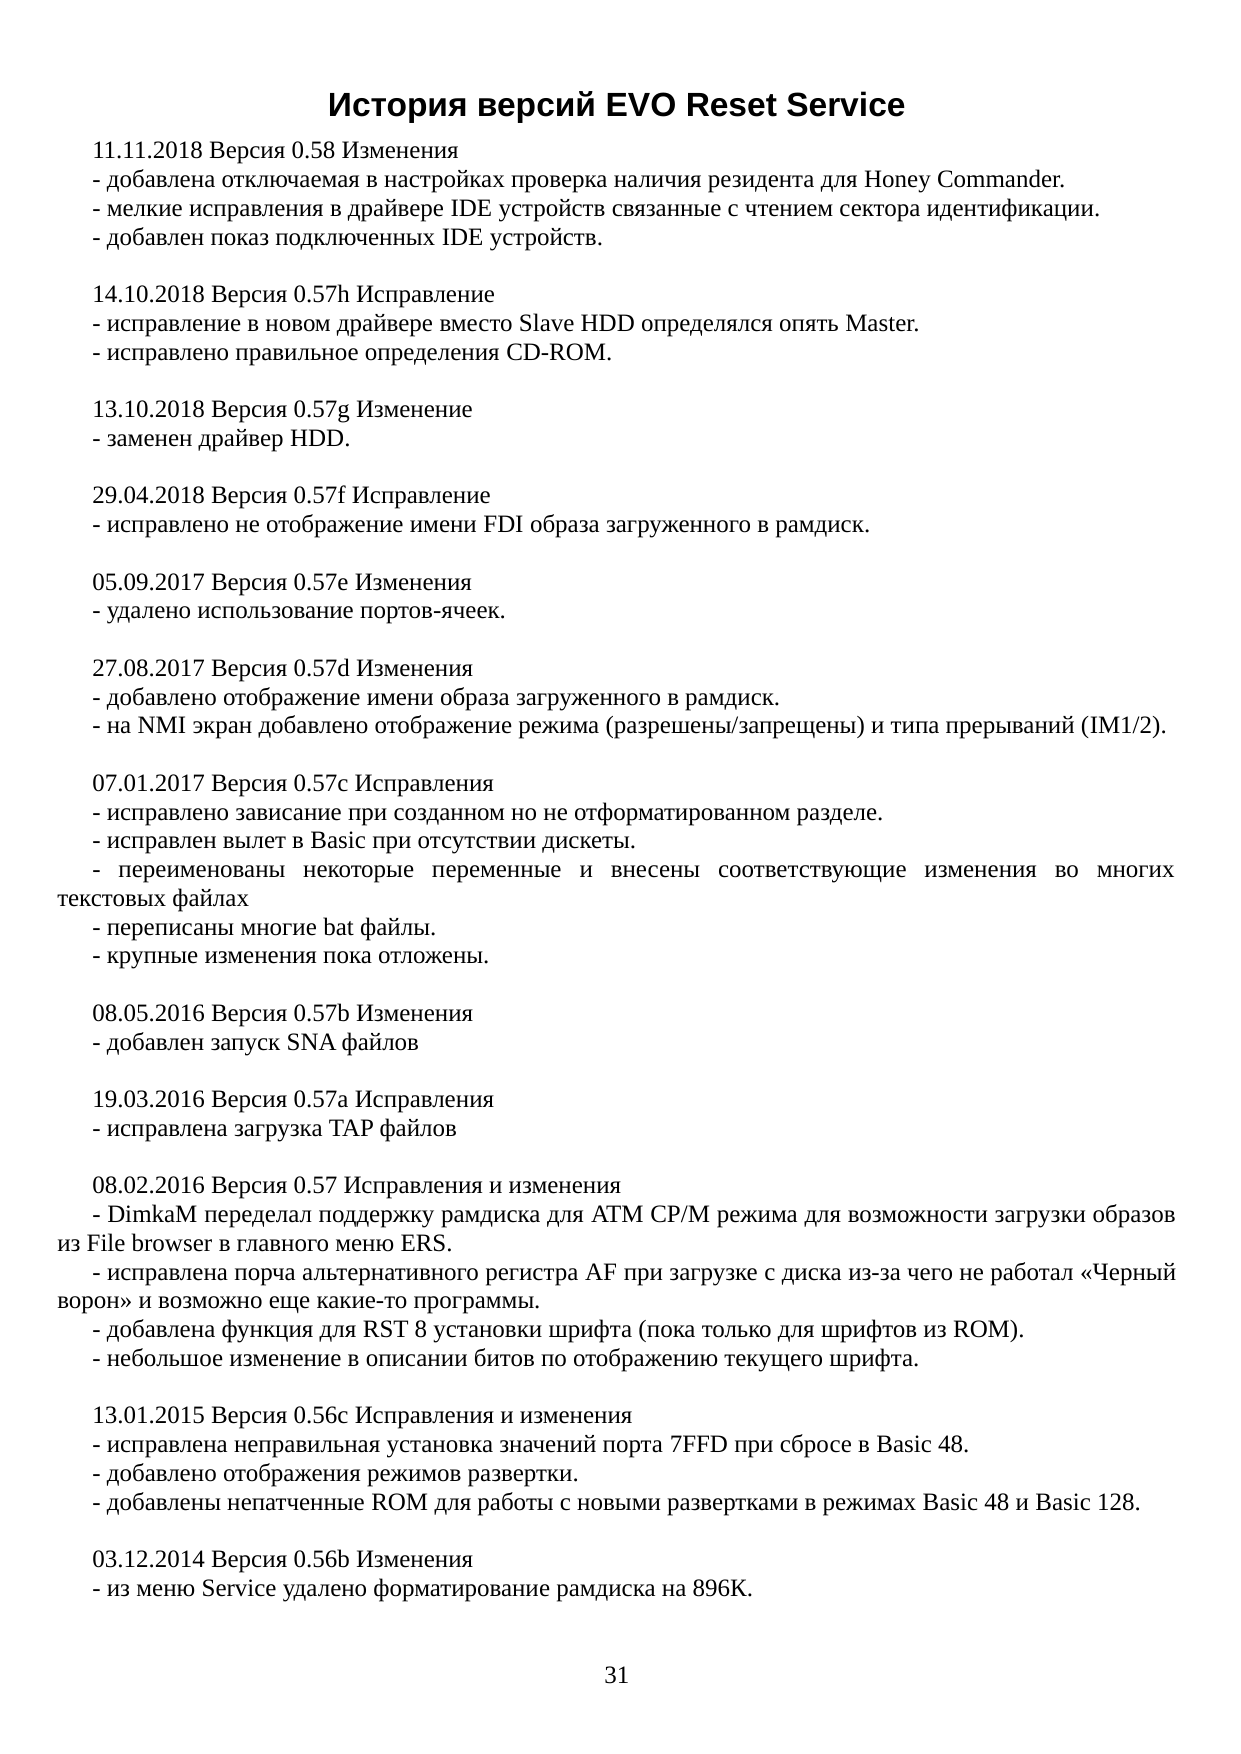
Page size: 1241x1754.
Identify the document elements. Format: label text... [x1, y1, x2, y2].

text - исправлена порча альтернативного регистра AF при загрузке с диска из-за чего не работал «Черный ворон» и возможно еще какие-то программы. [57, 1257, 1176, 1314]
text - добавлены непатченные ROM для работы с новыми развертками в режимах Basic 48 и Basic 128. [57, 1487, 1176, 1516]
text - переписаны многие bat файлы. [57, 912, 1176, 941]
text - исправление в новом драйвере вместо Slave HDD определялся опять Master. [57, 308, 1176, 337]
text 08.02.2016 Версия 0.57 Исправления и изменения [57, 1171, 1176, 1199]
text - добавлено отображения режимов развертки. [57, 1458, 1176, 1487]
text - исправлена неправильная установка значений порта 7FFD при сбросе в Basic 48. [57, 1429, 1176, 1458]
text 07.01.2017 Версия 0.57с Исправления [57, 768, 1176, 797]
text - добавлена функция для RST 8 установки шрифта (пока только для шрифтов из ROM). [57, 1314, 1176, 1343]
text 03.12.2014 Версия 0.56b Изменения [57, 1544, 1176, 1573]
text 14.10.2018 Версия 0.57h Исправление [57, 279, 1176, 308]
text - добавлена отключаемая в настройках проверка наличия резидента для Honey Commander. [57, 164, 1176, 193]
text 29.04.2018 Версия 0.57f Исправление [57, 481, 1176, 509]
text - из меню Service удалено форматирование рамдиска на 896К. [57, 1573, 1176, 1602]
text - исправлено не отображение имени FDI образа загруженного в рамдиск. [57, 509, 1176, 538]
text - удалено использование портов-ячеек. [57, 596, 1176, 624]
text - заменен драйвер HDD. [57, 423, 1176, 452]
text - DimkaM переделал поддержку рамдиска для ATM CP/M режима для возможности загрузки образов из File browser в главного меню ERS. [57, 1199, 1176, 1257]
text - добавлено отображение имени образа загруженного в рамдиск. [57, 682, 1176, 711]
text 13.10.2018 Версия 0.57g Изменение [57, 394, 1176, 423]
text - добавлен показ подключенных IDE устройств. [57, 222, 1176, 251]
text - исправлено правильное определения CD-ROM. [57, 337, 1176, 366]
text - добавлен запуск SNA файлов [57, 1027, 1176, 1056]
text 08.05.2016 Версия 0.57b Изменения [57, 998, 1176, 1027]
text - небольшое изменение в описании битов по отображению текущего шрифта. [57, 1343, 1176, 1372]
text 19.03.2016 Версия 0.57a Исправления [57, 1084, 1176, 1113]
text 05.09.2017 Версия 0.57e Изменения [57, 567, 1176, 596]
text - исправлено зависание при созданном но не отформатированном разделе. [57, 797, 1176, 826]
text 11.11.2018 Версия 0.58 Изменения [57, 136, 1176, 164]
text - мелкие исправления в драйвере IDE устройств связанные с чтением сектора идентификации. [57, 193, 1176, 222]
text - исправлена загрузка TAP файлов [57, 1113, 1176, 1142]
text - исправлен вылет в Basic при отсутствии дискеты. [57, 826, 1176, 854]
text 27.08.2017 Версия 0.57d Изменения [57, 653, 1176, 682]
text - крупные изменения пока отложены. [57, 941, 1176, 969]
subtitle История версий EVO Reset Service [57, 84, 1176, 123]
text - переименованы некоторые переменные и внесены соответствующие изменения во многих текстовых файлах [57, 854, 1176, 912]
text 13.01.2015 Версия 0.56c Исправления и изменения [57, 1401, 1176, 1429]
text - на NMI экран добавлено отображение режима (разрешены/запрещены) и типа прерываний (IM1/2). [57, 711, 1176, 739]
